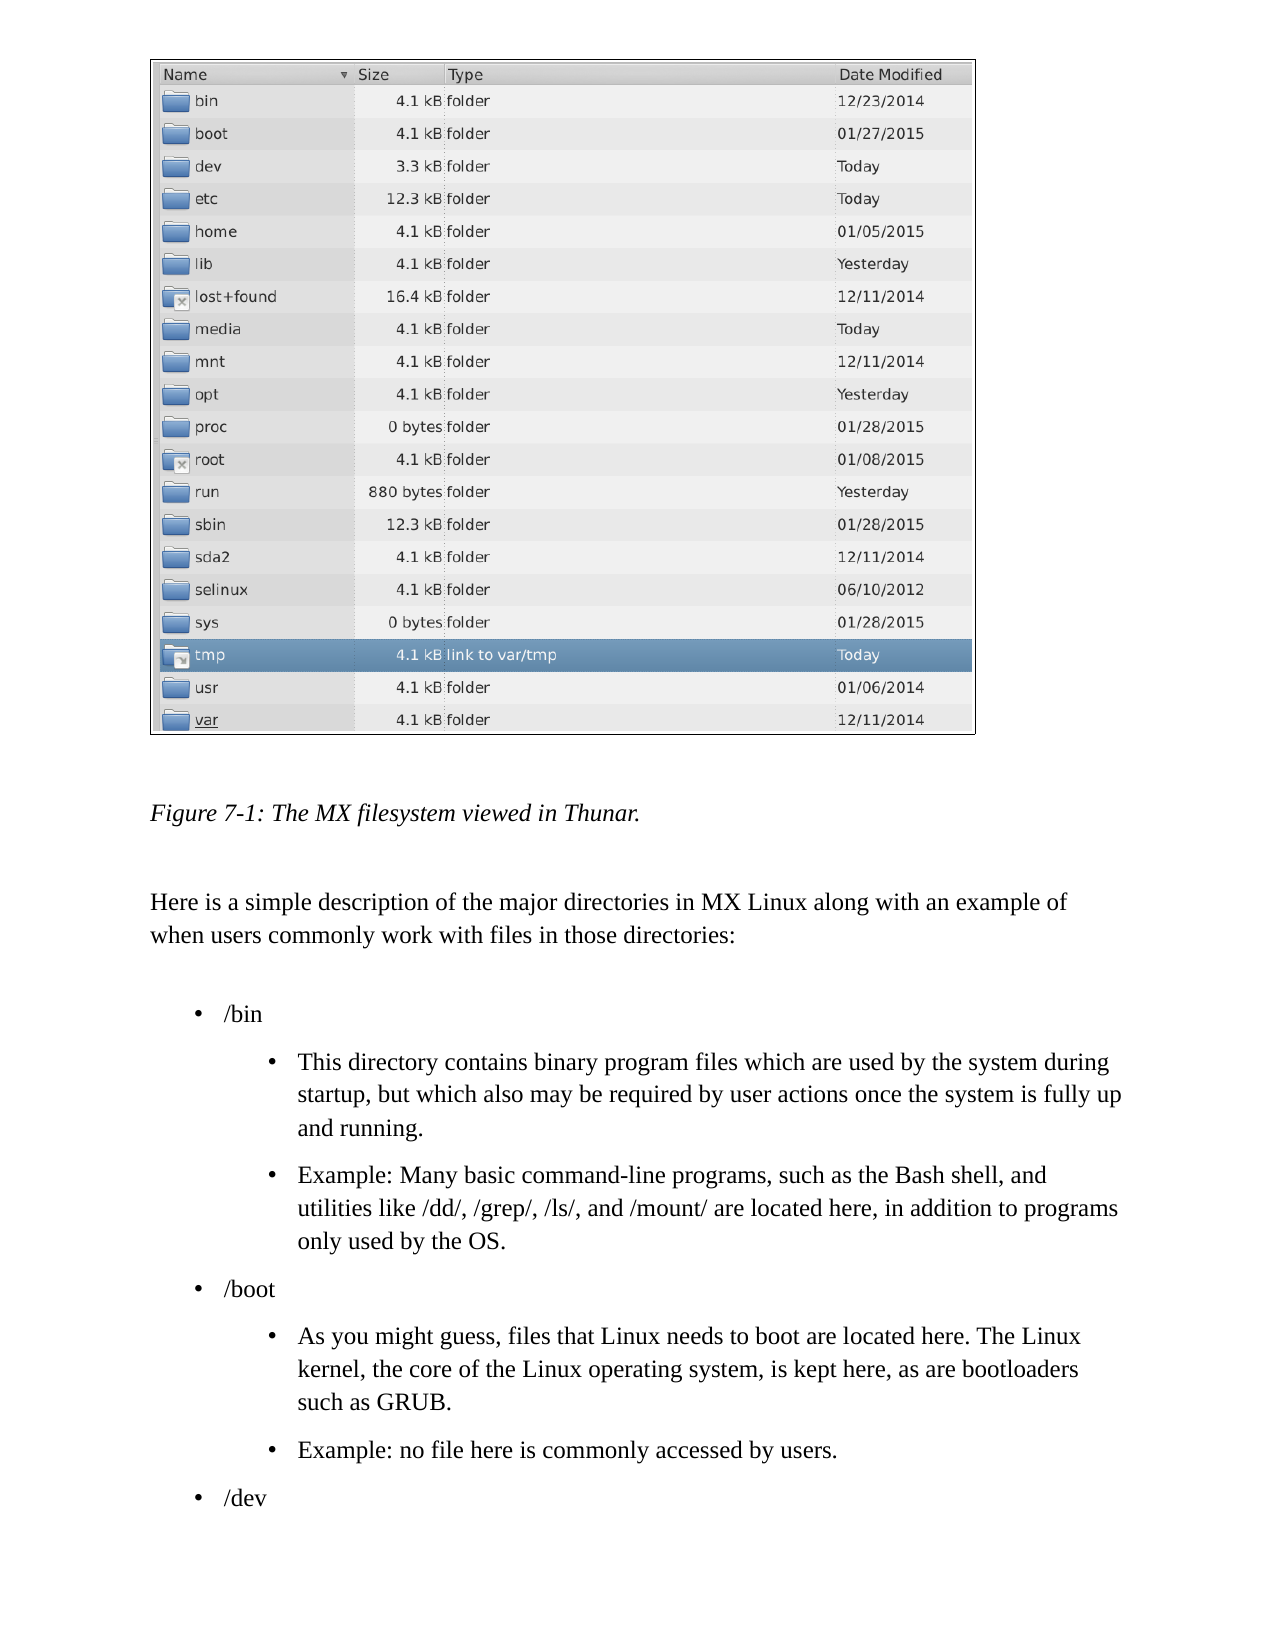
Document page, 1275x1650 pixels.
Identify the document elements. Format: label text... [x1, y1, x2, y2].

text Here is a simple description of the major directories in MX Linux along with an example of when users commonly work with files in those directories: [150, 887, 1125, 949]
list As you might guess, files that Linux needs to boot are located here. The Linux kernel, the core of the Linux operating system, is kept here, as are bootloaders such as GRUB. [268, 1321, 1125, 1416]
list /boot [194, 1274, 1125, 1303]
list /bin [194, 999, 1125, 1028]
picture [153, 62, 972, 731]
text Figure 7-1: The MX filesystem viewed in Thunar. [150, 798, 1125, 827]
list This directory contains binary program files which are used by the system during startup, but which also may be required by user actions once the system is fully up and running. [268, 1047, 1125, 1141]
list Example: no file here is commonly accessed by users. [268, 1435, 1125, 1464]
list /dev [194, 1483, 1125, 1511]
list Example: Many basic command-line programs, such as the Bash shell, and utilities like /dd/, /grep/, /ls/, and /mount/ are located here, in addition to programs only used by the OS. [268, 1160, 1125, 1255]
